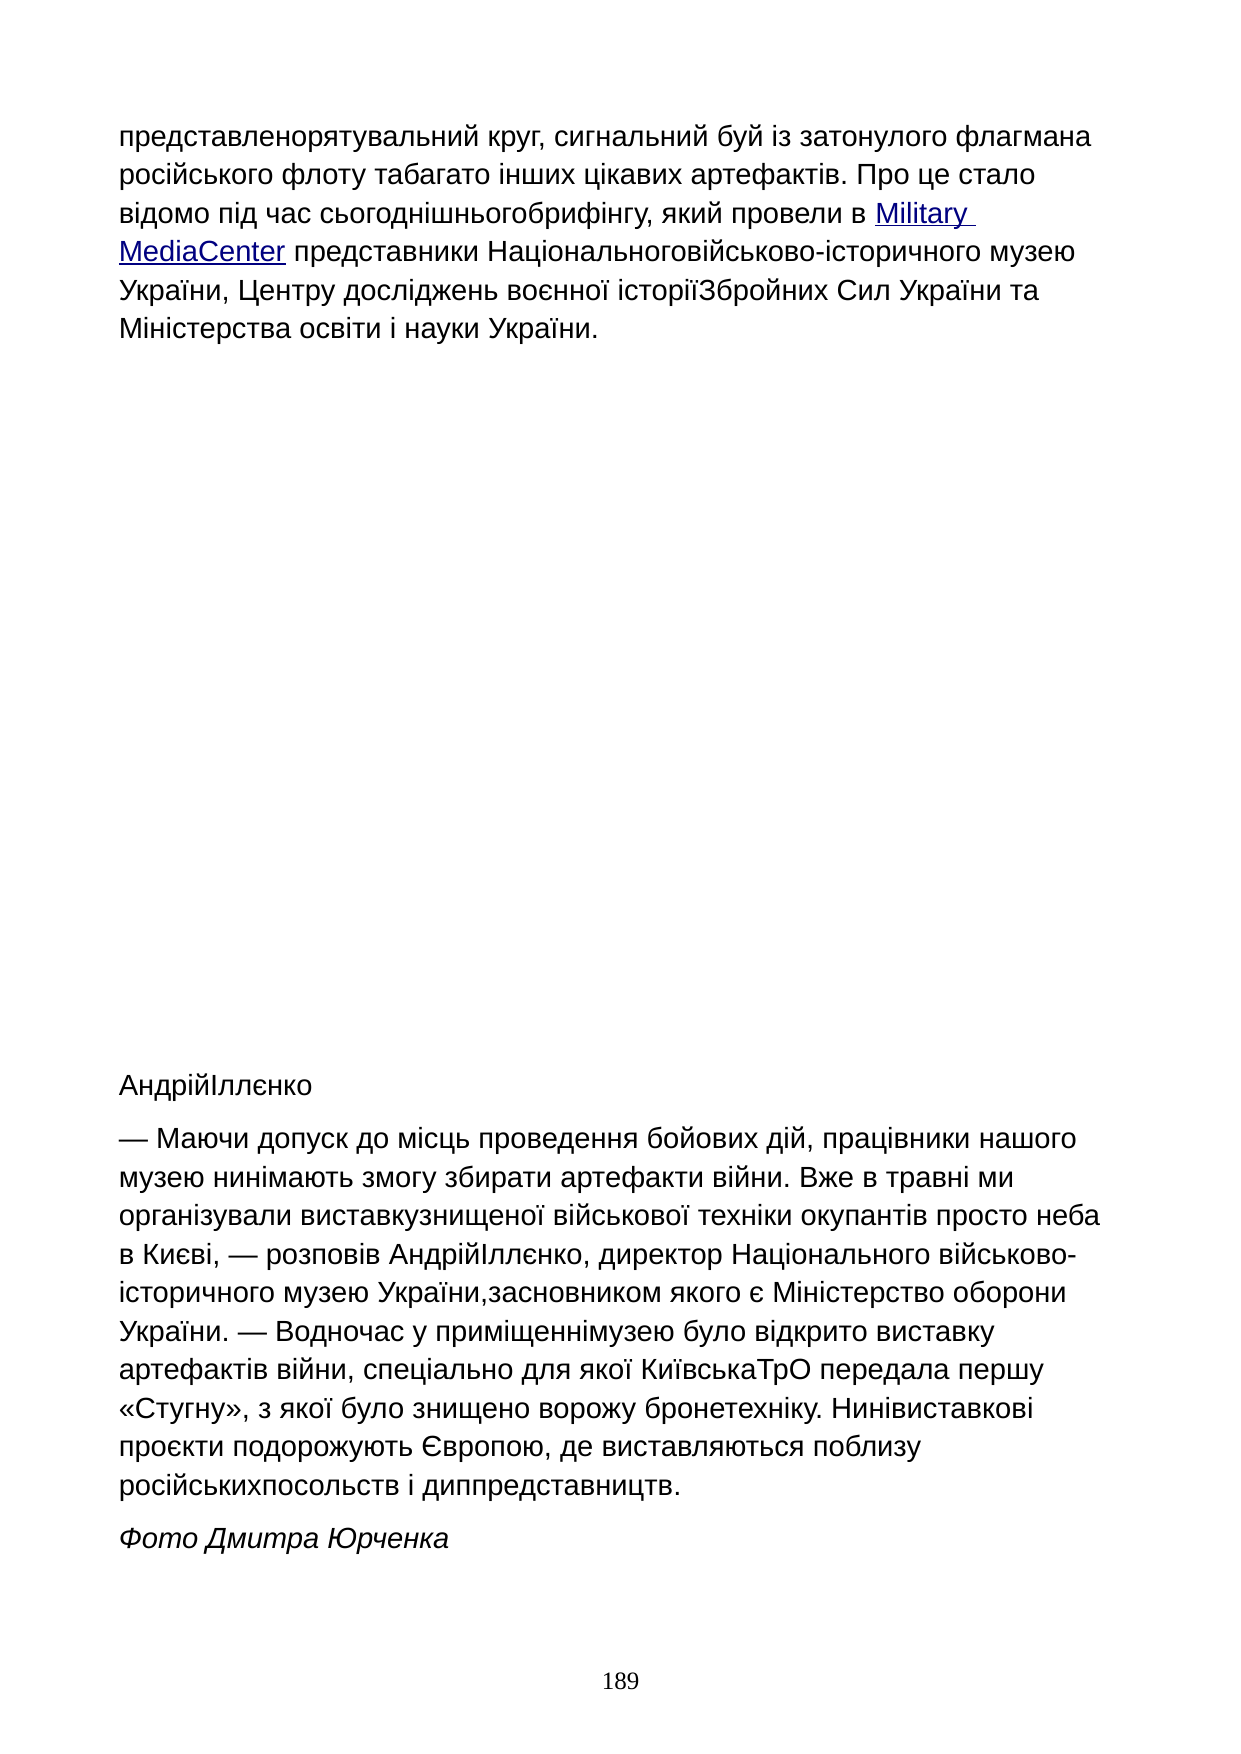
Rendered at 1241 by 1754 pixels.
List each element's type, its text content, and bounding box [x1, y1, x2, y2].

text представленорятувальний круг, сигнальний буй із затонулого флагмана російського флоту табагато інших цікавих артефактів. Про це стало відомо під час сьогоднішньогобрифінгу, який провели в Military MediaCenter представники Національноговійськово-історичного музею України, Центру досліджень воєнної історіїЗбройних Сил України та Міністерства освіти і науки України. [118, 118, 1122, 345]
text Фото Дмитра Юрченка [118, 1521, 1122, 1554]
text АндрійІллєнко [118, 364, 1122, 1101]
text — Маючи допуск до місць проведення бойових дій, працівники нашого музею нинімають змогу збирати артефакти війни. Вже в травні ми організували виставкузнищеної військової техніки окупантів просто неба в Києві, — розповів АндрійІллєнко, директор Національного військово-історичного музею України,засновником якого є Міністерство оборони України. — Водночас у приміщеннімузею було відкрито виставку артефактів війни, спеціально для якої КиївськаТрО передала першу «Стугну», з якої було знищено ворожу бронетехніку. Нинівиставкові проєкти подорожують Європою, де виставляються поблизу російськихпосольств і диппредставництв. [118, 1121, 1122, 1501]
